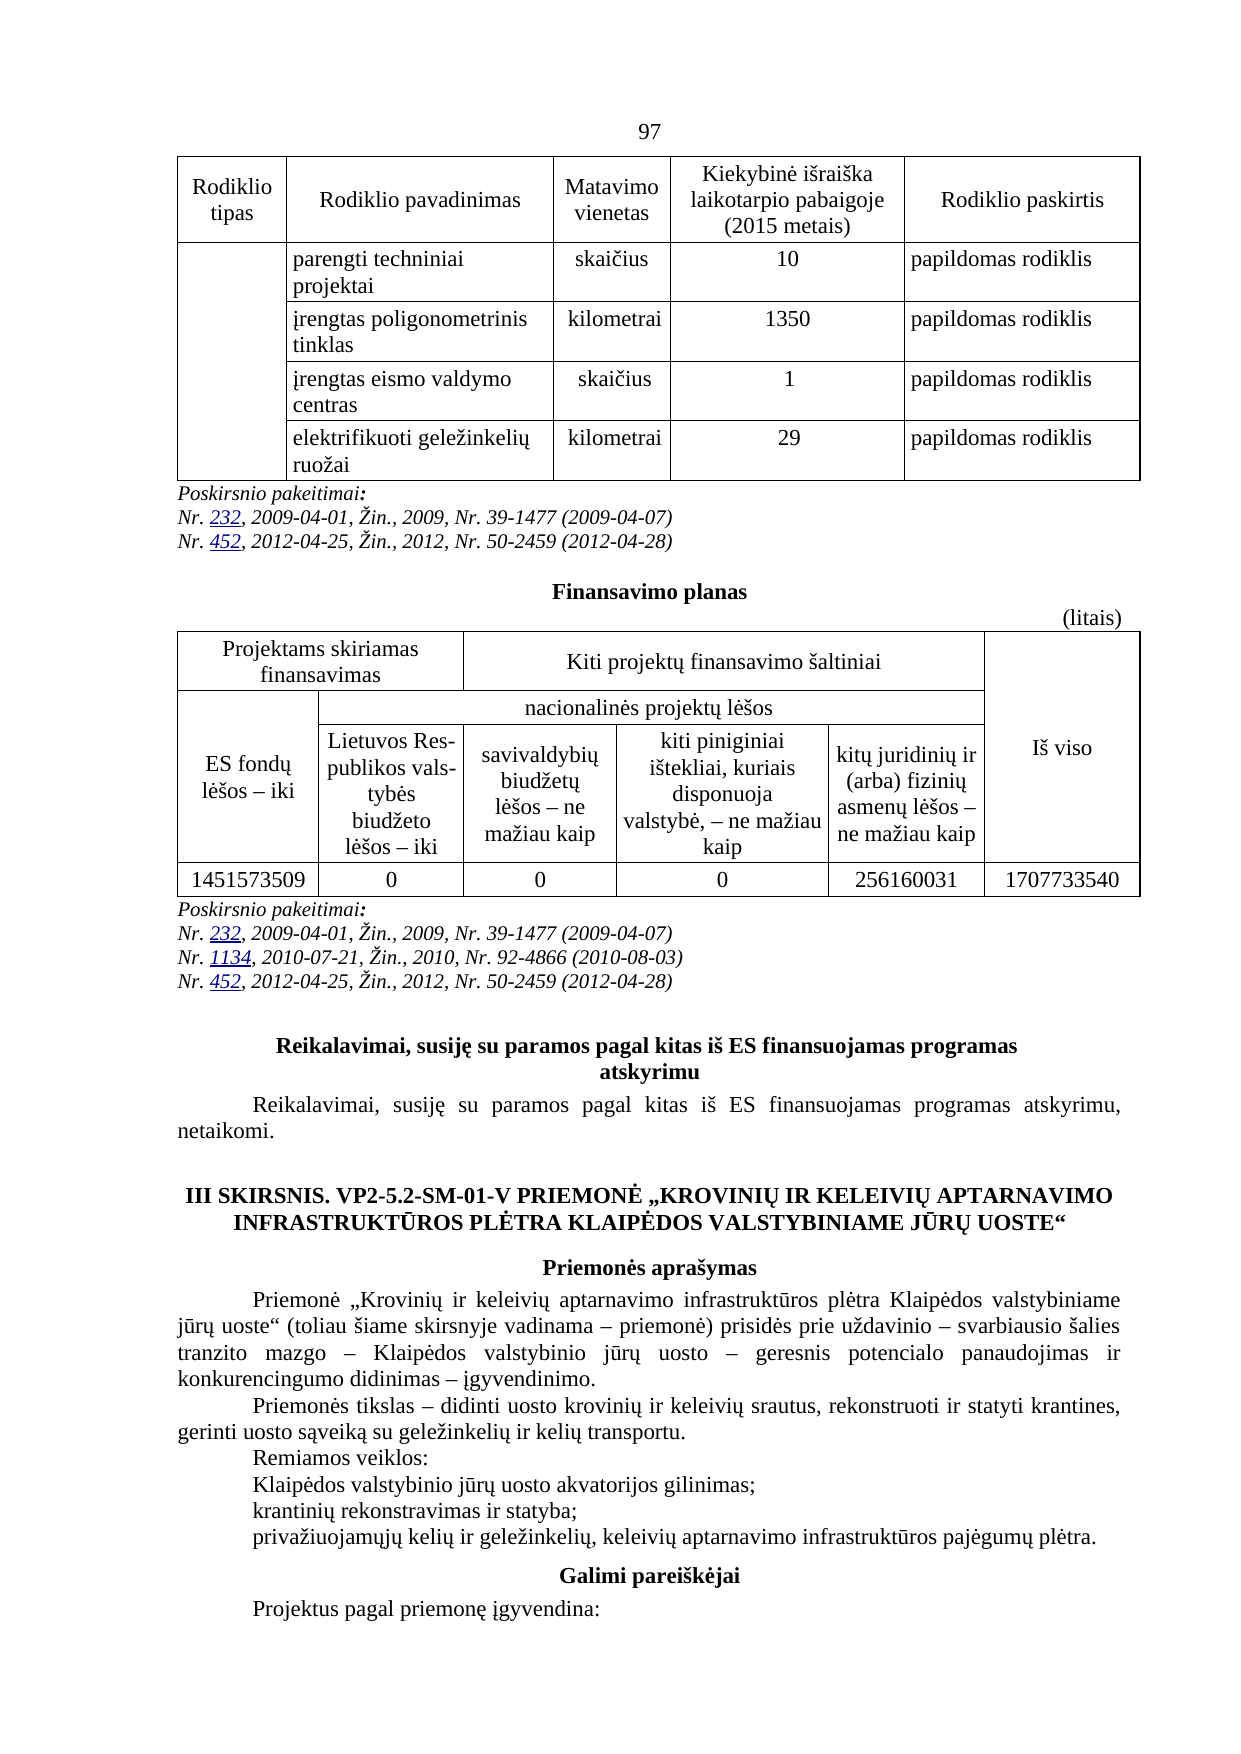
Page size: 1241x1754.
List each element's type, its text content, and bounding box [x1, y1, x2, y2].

text Projektus pagal priemonę įgyvendina: [177, 1595, 1122, 1621]
table_cell 1707733540 [985, 863, 1139, 896]
table_cell elektrifikuoti geležinkelių ruožai [287, 421, 553, 480]
table_cell Lietuvos Res­publikos vals­tybės biudžeto lėšos – iki [319, 725, 463, 862]
table_cell parengti techniniai projektai [287, 243, 553, 301]
table_cell įrengtas poligonometrinis tinklas [287, 302, 553, 361]
table_cell 0 [319, 863, 463, 896]
text Galimi pareiškėjai [177, 1562, 1122, 1589]
table_cell kiti piniginiai ištekliai, kuriais disponuoja valstybė, – ne mažiau kaip [617, 725, 828, 862]
text privažiuojamųjų kelių ir geležinkelių, keleivių aptarnavimo infrastruktūros pajėgumų plėtra. [177, 1523, 1122, 1550]
text Remiamos veiklos: [177, 1444, 1122, 1471]
subtitle Poskirsnio pakeitimai: [177, 897, 1122, 921]
table_cell 1451573509 [178, 863, 318, 896]
table_header Projektams skiriamas finansavimas [178, 632, 463, 690]
text Nr. 452, 2012-04-25, Žin., 2012, Nr. 50-2459 (2012-04-28) [177, 969, 1122, 993]
table_cell 0 [617, 863, 828, 896]
table_cell įrengtas eismo valdymo centras [287, 362, 553, 420]
text (litais) [290, 604, 1122, 631]
table_cell nacionalinės projektų lėšos [319, 691, 984, 724]
text Reikalavimai, susiję su paramos pagal kitas iš ES finansuojamas programas atskyrimu, netaikomi. [177, 1091, 1122, 1143]
table_cell [178, 243, 286, 480]
table_cell savivaldybių biudžetų lėšos – ne mažiau kaip [464, 725, 616, 862]
subtitle III SKIRSNIS. VP2-5.2-SM-01-V priemonė „krovinių ir keleivių aptarnavimo infrastruktūros plėtra klaipėdos valstybiniame jūrų uoste“ [177, 1182, 1122, 1235]
table_cell 29 [671, 421, 904, 480]
table_cell kilometrai [554, 302, 670, 361]
text Nr. 232, 2009-04-01, Žin., 2009, Nr. 39-1477 (2009-04-07) [177, 921, 1122, 945]
table_cell skaičius [554, 362, 670, 420]
table_cell 256160031 [829, 863, 984, 896]
table_cell 10 [671, 243, 904, 301]
table_header Rodiklio paskirtis [905, 157, 1139, 242]
table_cell papildomas rodiklis [905, 302, 1139, 361]
table_cell papildomas rodiklis [905, 243, 1139, 301]
table_cell papildomas rodiklis [905, 421, 1139, 480]
table_cell 1 [671, 362, 904, 420]
table_header Iš viso [985, 632, 1139, 862]
text Finansavimo planas [177, 578, 1122, 604]
text Reikalavimai, susiję su paramos pagal kitas iš ES finansuojamas programas atskyrimu [177, 1005, 1122, 1084]
table_cell kitų juridinių ir (arba) fizinių asmenų lėšos – ne mažiau kaip [829, 725, 984, 862]
table_cell ES fondų lėšos – iki [178, 691, 318, 862]
text Klaipėdos valstybinio jūrų uosto akvatorijos gilinimas; [177, 1471, 1122, 1497]
text Priemonės aprašymas [177, 1254, 1122, 1280]
table_header Kiti projektų finansavimo šaltiniai [464, 632, 984, 690]
table_cell kilometrai [554, 421, 670, 480]
table_cell 1350 [671, 302, 904, 361]
subtitle Poskirsnio pakeitimai: [177, 481, 1122, 505]
text Priemonės tikslas – didinti uosto krovinių ir keleivių srautus, rekonstruoti ir statyti krantines, gerinti uosto sąveiką su geležinkelių ir kelių transportu. [177, 1392, 1122, 1444]
table_cell skaičius [554, 243, 670, 301]
table_header Kiekybinė išraiška laikotarpio pabaigoje (2015 metais) [671, 157, 904, 242]
text Nr. 452, 2012-04-25, Žin., 2012, Nr. 50-2459 (2012-04-28) [177, 529, 1122, 553]
text Nr. 232, 2009-04-01, Žin., 2009, Nr. 39-1477 (2009-04-07) [177, 505, 1122, 529]
table_header Rodiklio pavadinimas [287, 157, 553, 242]
text Priemonė „Krovinių ir keleivių aptarnavimo infrastruktūros plėtra Klaipėdos valstybiniame jūrų uoste“ (toliau šiame skirsnyje vadinama – priemonė) prisidės prie uždavinio – svarbiausio šalies tranzito mazgo – Klaipėdos valstybinio jūrų uosto – geresnis potencialo panaudojimas ir konkurencingumo didinimas – įgyvendinimo. [177, 1286, 1122, 1392]
text Nr. 1134, 2010-07-21, Žin., 2010, Nr. 92-4866 (2010-08-03) [177, 945, 1122, 969]
table_cell 0 [464, 863, 616, 896]
table_header Matavimo vienetas [554, 157, 670, 242]
table_cell papildomas rodiklis [905, 362, 1139, 420]
text krantinių rekonstravimas ir statyba; [177, 1497, 1122, 1523]
table_header Rodiklio tipas [178, 157, 286, 242]
